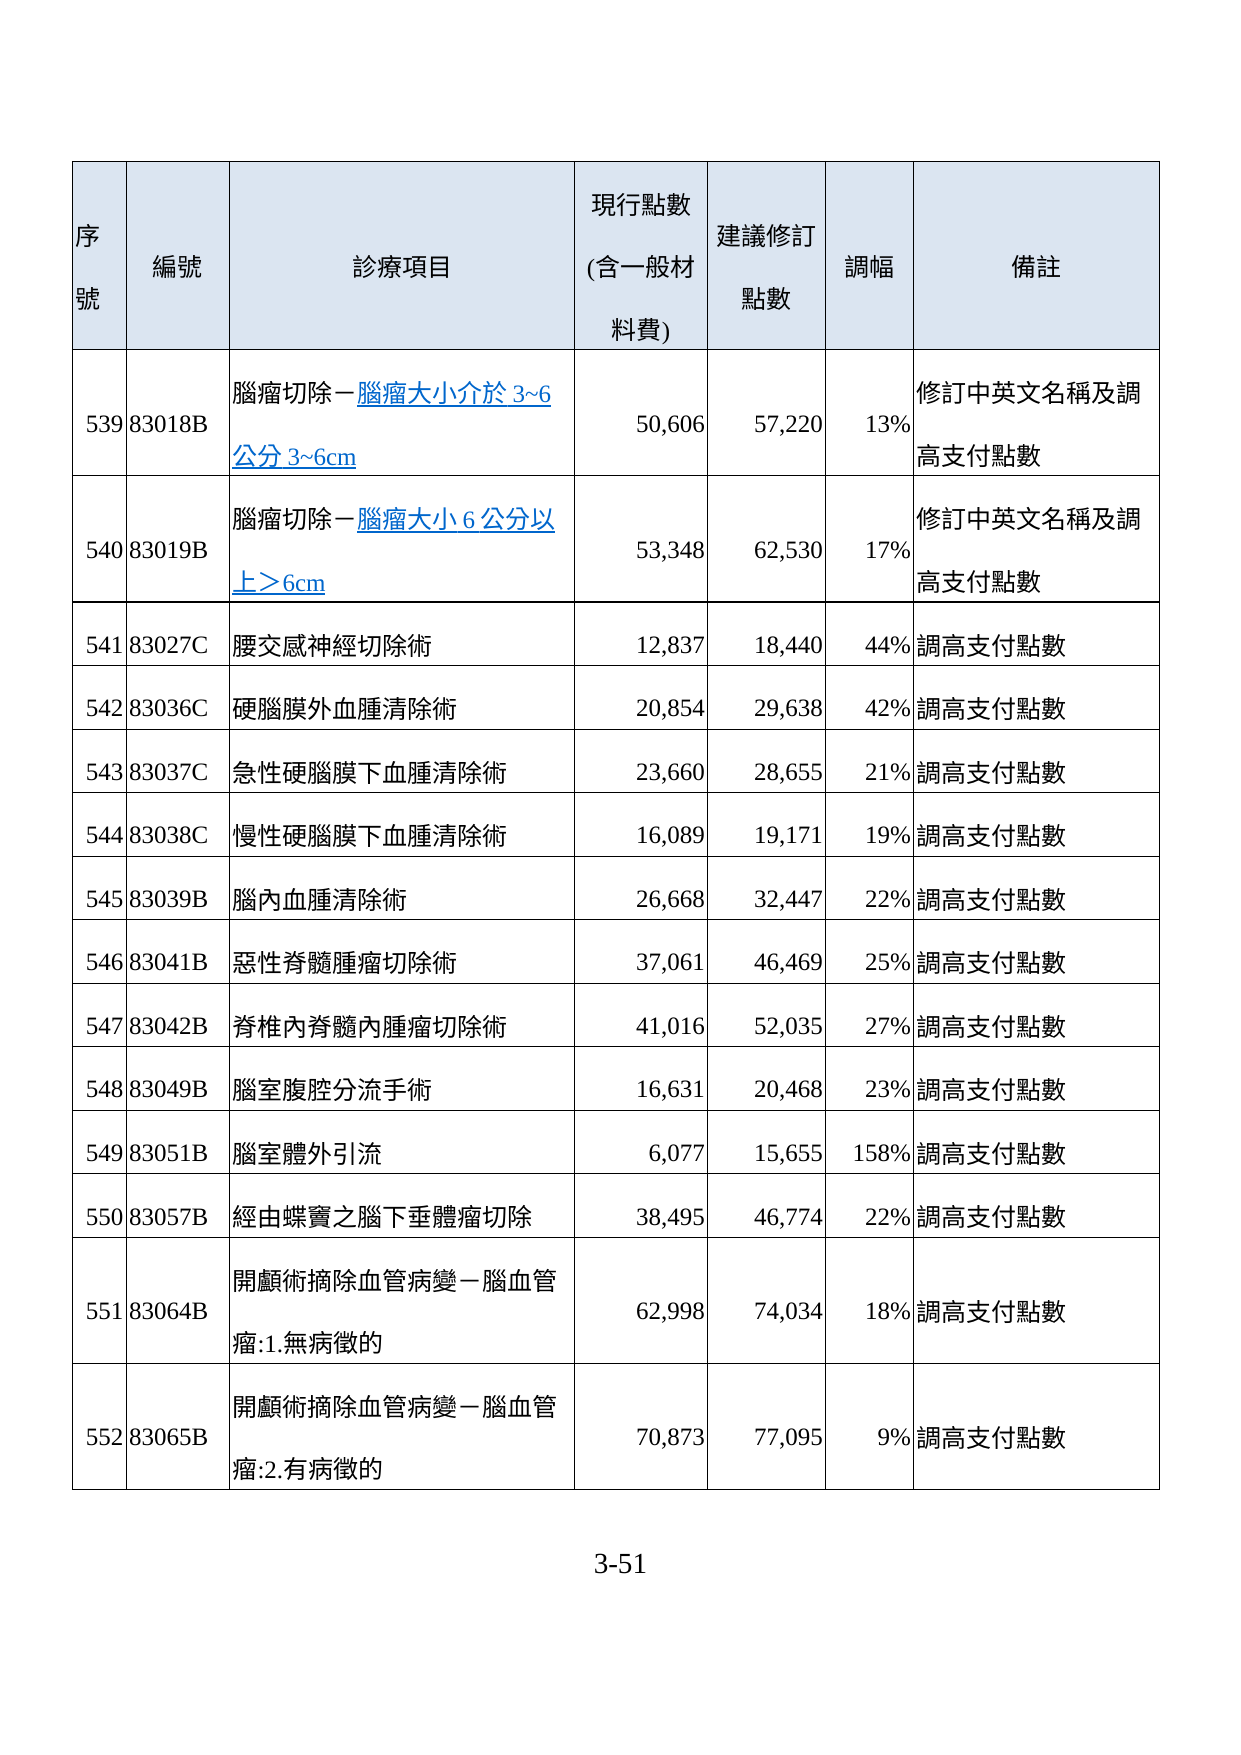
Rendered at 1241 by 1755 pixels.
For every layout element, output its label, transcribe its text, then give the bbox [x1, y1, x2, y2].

table_cell 544 [73, 793, 126, 856]
table_cell 22% [826, 857, 913, 919]
table_cell 開顱術摘除血管病變－腦血管瘤:2.有病徵的 [230, 1364, 574, 1489]
table_cell 50,606 [575, 350, 707, 475]
table_cell 543 [73, 730, 126, 792]
table_cell 541 [73, 603, 126, 665]
table_cell 83018B [127, 350, 229, 475]
table_cell 調高支付點數 [914, 920, 1159, 983]
table_cell 慢性硬腦膜下血腫清除術 [230, 793, 574, 856]
table_cell 70,873 [575, 1364, 707, 1489]
table_cell 調高支付點數 [914, 1174, 1159, 1237]
table_cell 19% [826, 793, 913, 856]
table_cell 550 [73, 1174, 126, 1237]
table_cell 545 [73, 857, 126, 919]
table_cell 46,469 [708, 920, 825, 983]
table_cell 15,655 [708, 1111, 825, 1173]
table_header 編號 [127, 162, 229, 349]
table_cell 28,655 [708, 730, 825, 792]
table_cell 44% [826, 603, 913, 665]
table_cell 23,660 [575, 730, 707, 792]
table_cell 52,035 [708, 984, 825, 1046]
table_cell 調高支付點數 [914, 984, 1159, 1046]
table_cell 調高支付點數 [914, 730, 1159, 792]
table_cell 37,061 [575, 920, 707, 983]
table_cell 惡性脊髓腫瘤切除術 [230, 920, 574, 983]
table_cell 83039B [127, 857, 229, 919]
table_cell 13% [826, 350, 913, 475]
table_cell 552 [73, 1364, 126, 1489]
table_cell 腦室腹腔分流手術 [230, 1047, 574, 1110]
table_cell 62,530 [708, 476, 825, 601]
table_cell 調高支付點數 [914, 1111, 1159, 1173]
table_cell 20,854 [575, 666, 707, 728]
table_cell 83065B [127, 1364, 229, 1489]
table_cell 26,668 [575, 857, 707, 919]
table_header 建議修訂點數 [708, 162, 825, 349]
table_cell 53,348 [575, 476, 707, 601]
table_cell 腦內血腫清除術 [230, 857, 574, 919]
table_cell 調高支付點數 [914, 666, 1159, 728]
table_header 診療項目 [230, 162, 574, 349]
table_cell 42% [826, 666, 913, 728]
table_cell 46,774 [708, 1174, 825, 1237]
table_cell 16,631 [575, 1047, 707, 1110]
table_cell 57,220 [708, 350, 825, 475]
table_cell 25% [826, 920, 913, 983]
table_cell 29,638 [708, 666, 825, 728]
table_cell 41,016 [575, 984, 707, 1046]
table_cell 9% [826, 1364, 913, 1489]
table_cell 74,034 [708, 1238, 825, 1363]
table_cell 12,837 [575, 603, 707, 665]
table_cell 549 [73, 1111, 126, 1173]
table_cell 83041B [127, 920, 229, 983]
table_cell 腦瘤切除－腦瘤大小6公分以上＞6cm [230, 476, 574, 601]
table_header 調幅 [826, 162, 913, 349]
table_cell 硬腦膜外血腫清除術 [230, 666, 574, 728]
table_cell 腦瘤切除－腦瘤大小介於3~6公分3~6cm [230, 350, 574, 475]
table_cell 18,440 [708, 603, 825, 665]
table_cell 77,095 [708, 1364, 825, 1489]
table_cell 腰交感神經切除術 [230, 603, 574, 665]
table_cell 83037C [127, 730, 229, 792]
table_cell 83027C [127, 603, 229, 665]
table_cell 547 [73, 984, 126, 1046]
table_cell 腦室體外引流 [230, 1111, 574, 1173]
table_cell 539 [73, 350, 126, 475]
table_cell 修訂中英文名稱及調高支付點數 [914, 350, 1159, 475]
table_cell 548 [73, 1047, 126, 1110]
table_header 備註 [914, 162, 1159, 349]
table_cell 23% [826, 1047, 913, 1110]
table_header 序號 [73, 162, 126, 349]
table_cell 17% [826, 476, 913, 601]
table_header 現行點數(含一般材料費) [575, 162, 707, 349]
table_cell 38,495 [575, 1174, 707, 1237]
table_cell 16,089 [575, 793, 707, 856]
table_cell 急性硬腦膜下血腫清除術 [230, 730, 574, 792]
table_cell 脊椎內脊髓內腫瘤切除術 [230, 984, 574, 1046]
table_cell 21% [826, 730, 913, 792]
table_cell 83049B [127, 1047, 229, 1110]
table_cell 調高支付點數 [914, 793, 1159, 856]
table_cell 22% [826, 1174, 913, 1237]
table_cell 開顱術摘除血管病變－腦血管瘤:1.無病徵的 [230, 1238, 574, 1363]
table_cell 62,998 [575, 1238, 707, 1363]
table_cell 83019B [127, 476, 229, 601]
table_cell 20,468 [708, 1047, 825, 1110]
table_cell 6,077 [575, 1111, 707, 1173]
table_cell 調高支付點數 [914, 1047, 1159, 1110]
table_cell 83051B [127, 1111, 229, 1173]
table_cell 18% [826, 1238, 913, 1363]
table_cell 542 [73, 666, 126, 728]
table_cell 83038C [127, 793, 229, 856]
table_cell 修訂中英文名稱及調高支付點數 [914, 476, 1159, 601]
table_cell 19,171 [708, 793, 825, 856]
table_cell 32,447 [708, 857, 825, 919]
table_cell 調高支付點數 [914, 857, 1159, 919]
table_cell 調高支付點數 [914, 603, 1159, 665]
table_cell 540 [73, 476, 126, 601]
table_cell 經由蝶竇之腦下垂體瘤切除 [230, 1174, 574, 1237]
table_cell 27% [826, 984, 913, 1046]
table_cell 551 [73, 1238, 126, 1363]
table_cell 83036C [127, 666, 229, 728]
table_cell 調高支付點數 [914, 1238, 1159, 1363]
table_cell 調高支付點數 [914, 1364, 1159, 1489]
table_cell 158% [826, 1111, 913, 1173]
table_cell 83064B [127, 1238, 229, 1363]
table_cell 83057B [127, 1174, 229, 1237]
table_cell 83042B [127, 984, 229, 1046]
table_cell 546 [73, 920, 126, 983]
